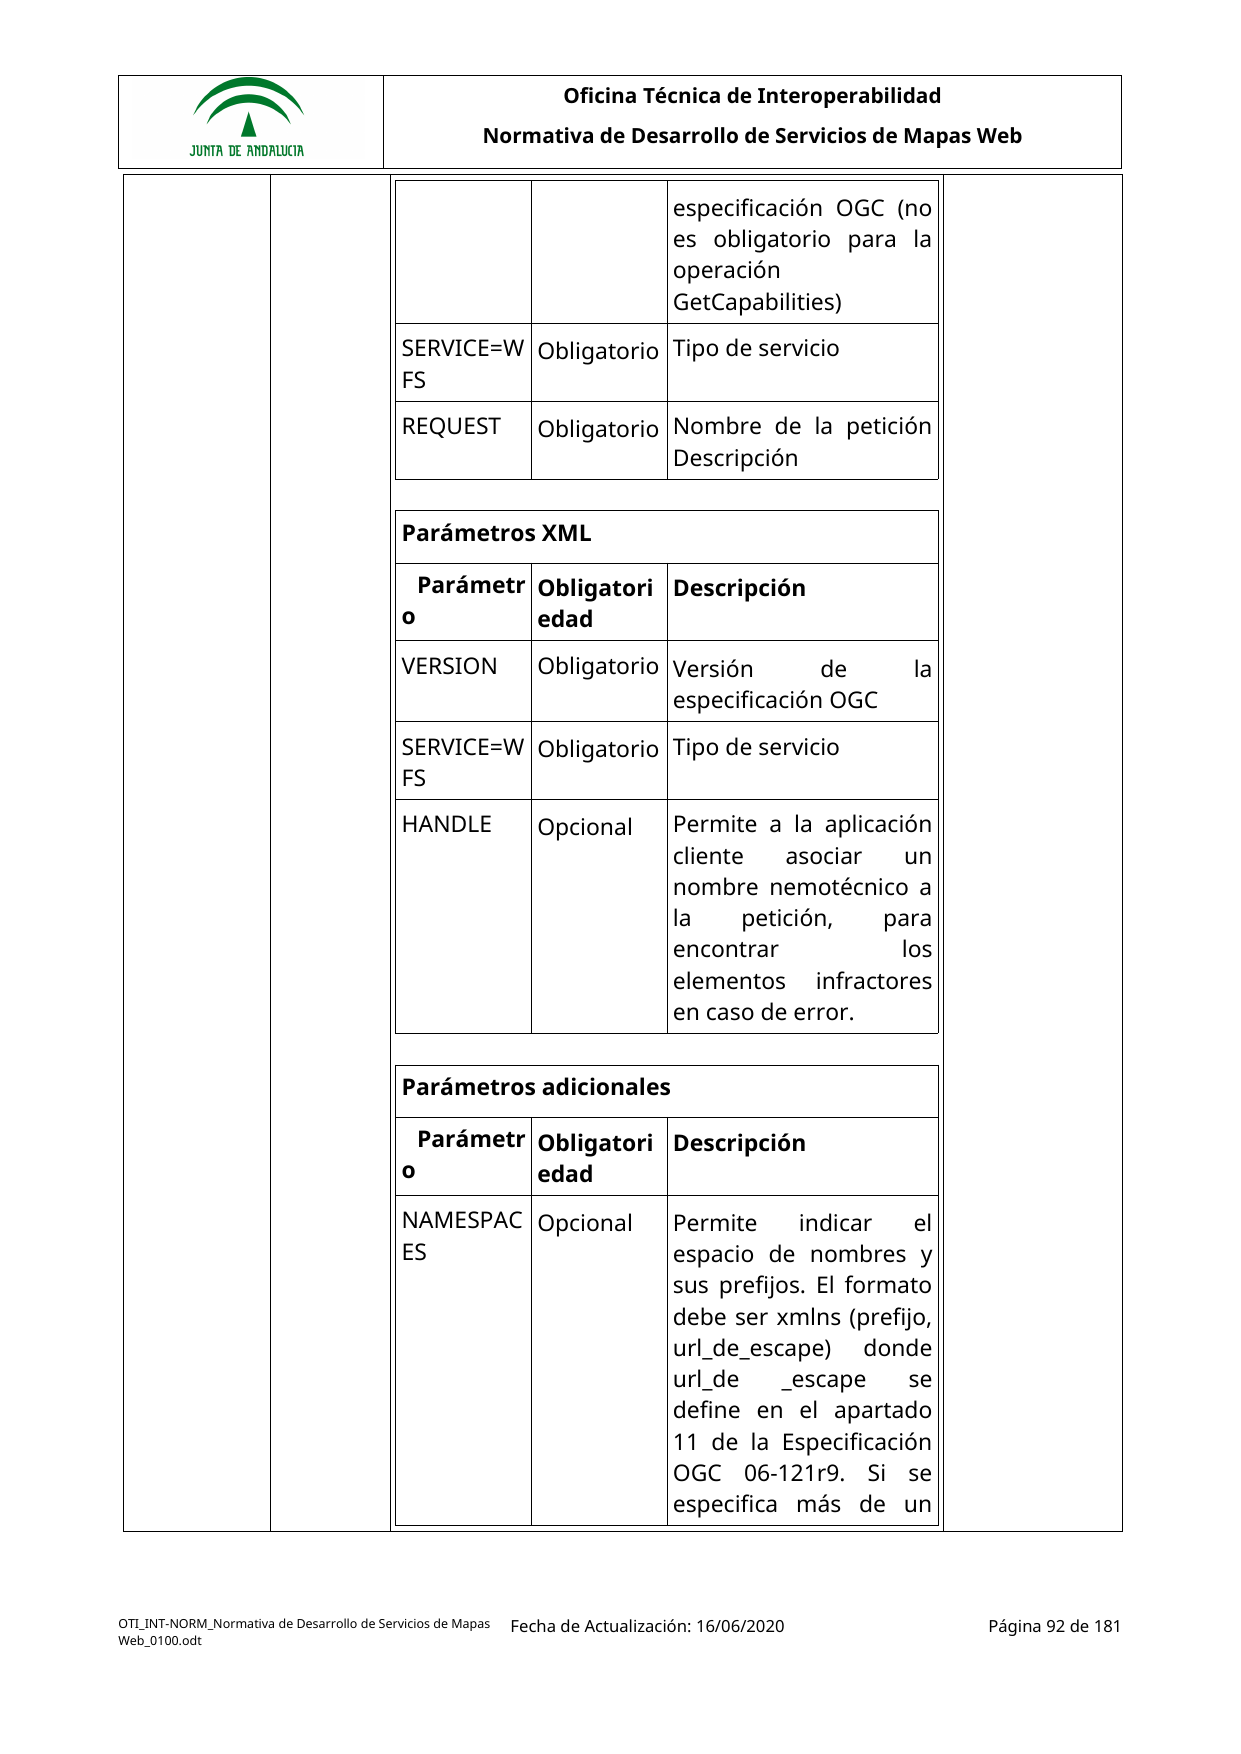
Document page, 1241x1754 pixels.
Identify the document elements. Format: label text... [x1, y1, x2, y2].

table_cell Descripción [668, 564, 938, 640]
table_cell Versión de la especificación OGC [668, 641, 938, 721]
table_cell Tipo de servicio [668, 324, 938, 401]
table_cell Opcional [532, 1196, 667, 1525]
table_cell [396, 181, 531, 323]
table_cell Permite indicar el espacio de nombres y sus prefijos. El formato debe ser xmlns (prefijo, url_de_escape) donde url_de _escape se define en el apartado 11 de la Especificación OGC 06-121r9. Si se especifica más de un [668, 1196, 938, 1525]
table_cell Obligatorio [532, 722, 667, 799]
table_cell Nombre de la petición Descripción [668, 402, 938, 478]
table_cell Obligatorio [532, 641, 667, 721]
table_cell [944, 175, 1122, 1531]
table_cell HANDLE [396, 800, 531, 1033]
picture [132, 77, 365, 159]
table_cell Tipo de servicio [668, 722, 938, 799]
table_cell Obligatorio [532, 402, 667, 478]
table_header Parámetros XML [396, 511, 938, 562]
table_cell Obligatoriedad [532, 1118, 667, 1195]
table_cell especificación OGC (no es obligatorio para la operación GetCapabilities) [668, 181, 938, 323]
table_cell REQUEST [396, 402, 531, 478]
table_cell Obligatorio [532, 324, 667, 401]
table_cell NAMESPACES [396, 1196, 531, 1525]
table_cell Opcional [532, 800, 667, 1033]
table_cell SERVICE=WFS [396, 324, 531, 401]
table_cell [391, 175, 943, 1531]
table_cell Parámetro [396, 1118, 531, 1195]
table_cell [271, 175, 390, 1531]
table_cell [124, 175, 270, 1531]
table_cell [532, 181, 667, 323]
table_cell SERVICE=WFS [396, 722, 531, 799]
table_cell VERSION [396, 641, 531, 721]
table_cell Parámetro [396, 564, 531, 640]
table_cell Descripción [668, 1118, 938, 1195]
table_cell Obligatoriedad [532, 564, 667, 640]
table_cell Permite a la aplicación cliente asociar un nombre nemotécnico a la petición, para encontrar los elementos infractores en caso de error. [668, 800, 938, 1033]
table_header Parámetros adicionales [396, 1066, 938, 1117]
